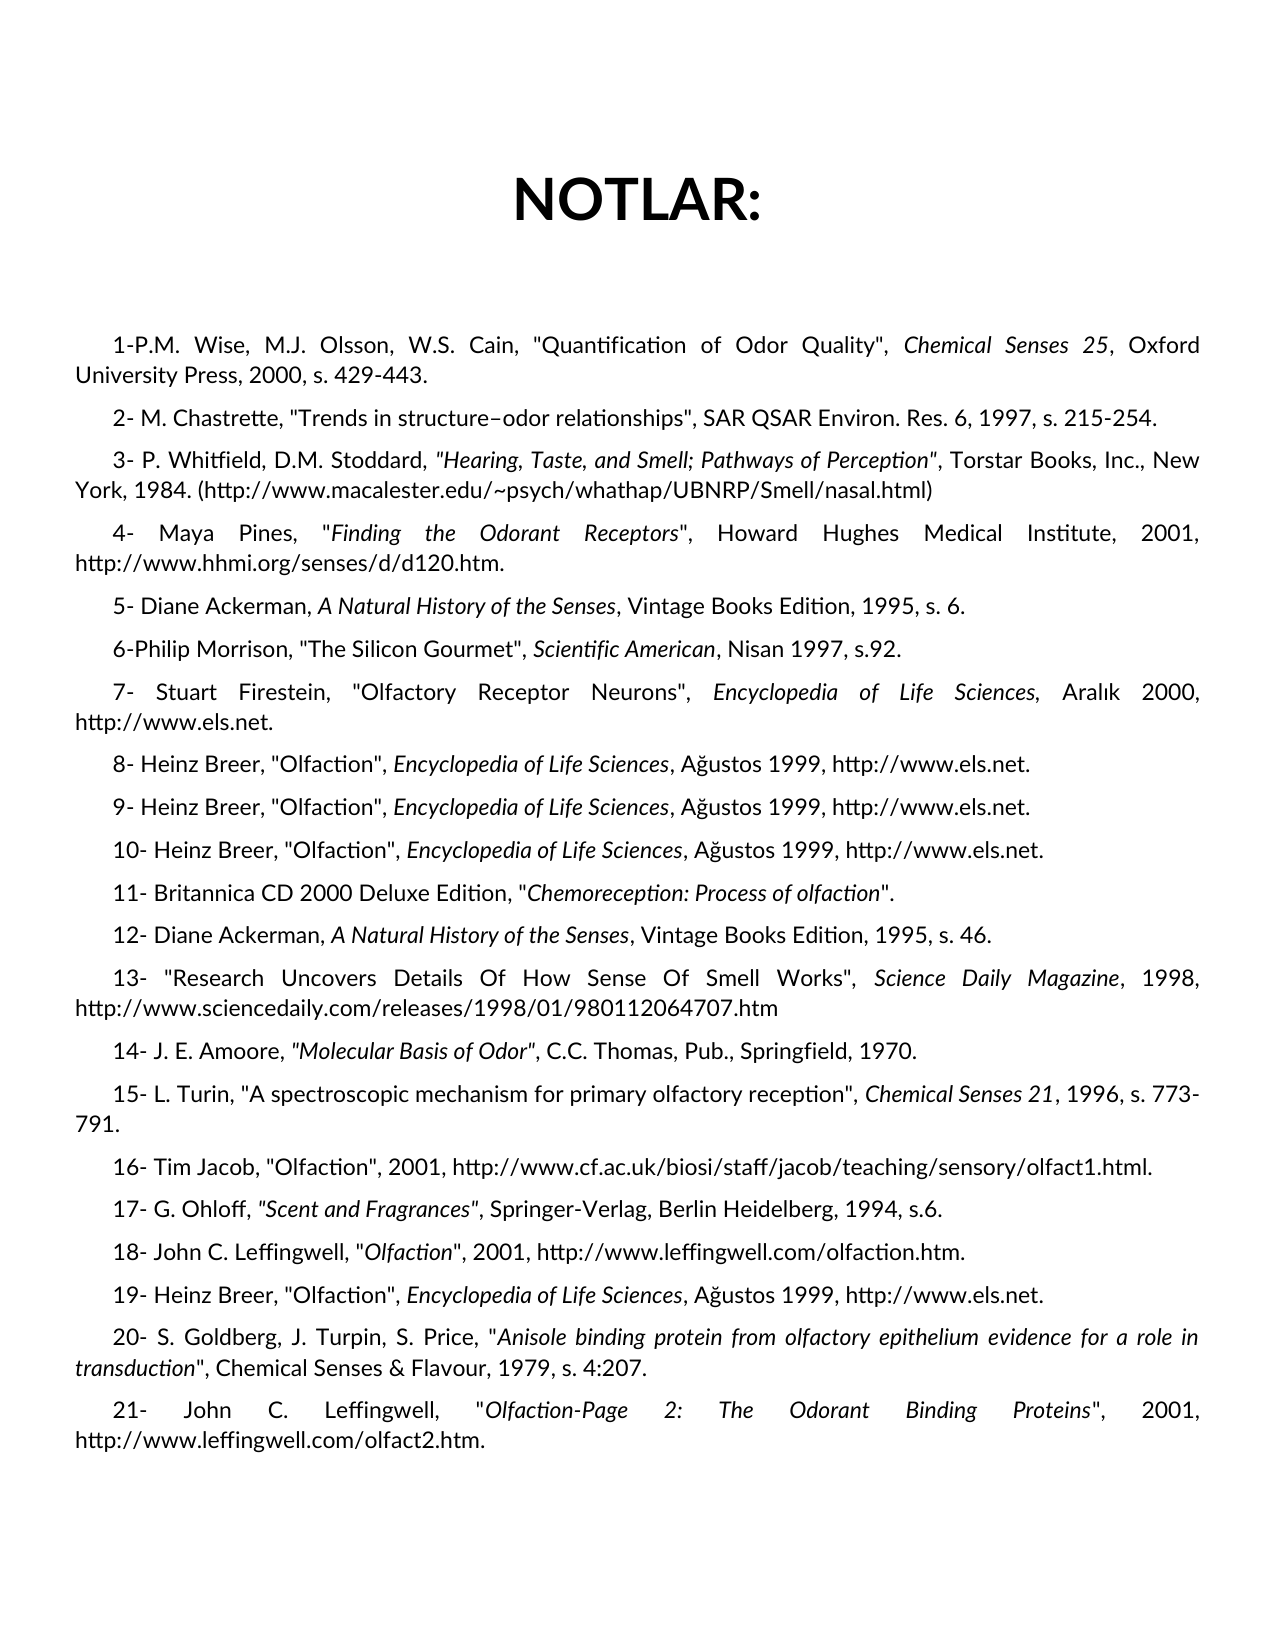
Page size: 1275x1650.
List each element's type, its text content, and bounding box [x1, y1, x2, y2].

text 19- Heinz Breer, "Olfaction", Encyclopedia of Life Sciences, Ağustos 1999, http://www.els.net. [75, 1280, 1200, 1308]
text 13- "Research Uncovers Details Of How Sense Of Smell Works", Science Daily Magazine, 1998, http://www.sciencedaily.com/releases/1998/01/980112064707.htm [75, 964, 1200, 1021]
text 8- Heinz Breer, "Olfaction", Encyclopedia of Life Sciences, Ağustos 1999, http://www.els.net. [75, 750, 1200, 778]
text 12- Diane Ackerman, A Natural History of the Senses, Vintage Books Edition, 1995, s. 46. [75, 921, 1200, 948]
text 5- Diane Ackerman, A Natural History of the Senses, Vintage Books Edition, 1995, s. 6. [75, 592, 1200, 619]
text 3- P. Whitfield, D.M. Stoddard, "Hearing, Taste, and Smell; Pathways of Perception", Torstar Books, Inc., New York, 1984. (http://www.macalester.edu/~psych/whathap/UBNRP/Smell/nasal.html) [75, 446, 1200, 504]
text 1-P.M. Wise, M.J. Olsson, W.S. Cain, "Quantification of Odor Quality", Chemical Senses 25, Oxford University Press, 2000, s. 429-443. [75, 330, 1200, 388]
text 11- Britannica CD 2000 Deluxe Edition, "Chemoreception: Process of olfaction". [75, 878, 1200, 906]
text 10- Heinz Breer, "Olfaction", Encyclopedia of Life Sciences, Ağustos 1999, http://www.els.net. [75, 836, 1200, 863]
text 4- Maya Pines, "Finding the Odorant Receptors", Howard Hughes Medical Institute, 2001, http://www.hhmi.org/senses/d/d120.htm. [75, 519, 1200, 577]
text 21- John C. Leffingwell, "Olfaction-Page 2: The Odorant Binding Proteins", 2001, http://www.leffingwell.com/olfact2.htm. [75, 1396, 1200, 1454]
text 7- Stuart Firestein, "Olfactory Receptor Neurons", Encyclopedia of Life Sciences, Aralık 2000, http://www.els.net. [75, 677, 1200, 735]
text 17- G. Ohloff, "Scent and Fragrances", Springer-Verlag, Berlin Heidelberg, 1994, s.6. [75, 1195, 1200, 1222]
text 2- M. Chastrette, "Trends in structure–odor relationships", SAR QSAR Environ. Res. 6, 1997, s. 215-254. [75, 403, 1200, 431]
text 18- John C. Leffingwell, "Olfaction", 2001, http://www.leffingwell.com/olfaction.htm. [75, 1238, 1200, 1265]
subtitle NOTLAR: [75, 162, 1200, 232]
text 6-Philip Morrison, "The Silicon Gourmet", Scientific American, Nisan 1997, s.92. [75, 634, 1200, 662]
text 15- L. Turin, "A spectroscopic mechanism for primary olfactory reception", Chemical Senses 21, 1996, s. 773-791. [75, 1079, 1200, 1137]
text 14- J. E. Amoore, "Molecular Basis of Odor", C.C. Thomas, Pub., Springfield, 1970. [75, 1037, 1200, 1064]
text 9- Heinz Breer, "Olfaction", Encyclopedia of Life Sciences, Ağustos 1999, http://www.els.net. [75, 793, 1200, 820]
text 20- S. Goldberg, J. Turpin, S. Price, "Anisole binding protein from olfactory epithelium evidence for a role in transduction", Chemical Senses & Flavour, 1979, s. 4:207. [75, 1323, 1200, 1381]
text 16- Tim Jacob, "Olfaction", 2001, http://www.cf.ac.uk/biosi/staff/jacob/teaching/sensory/olfact1.html. [75, 1152, 1200, 1180]
